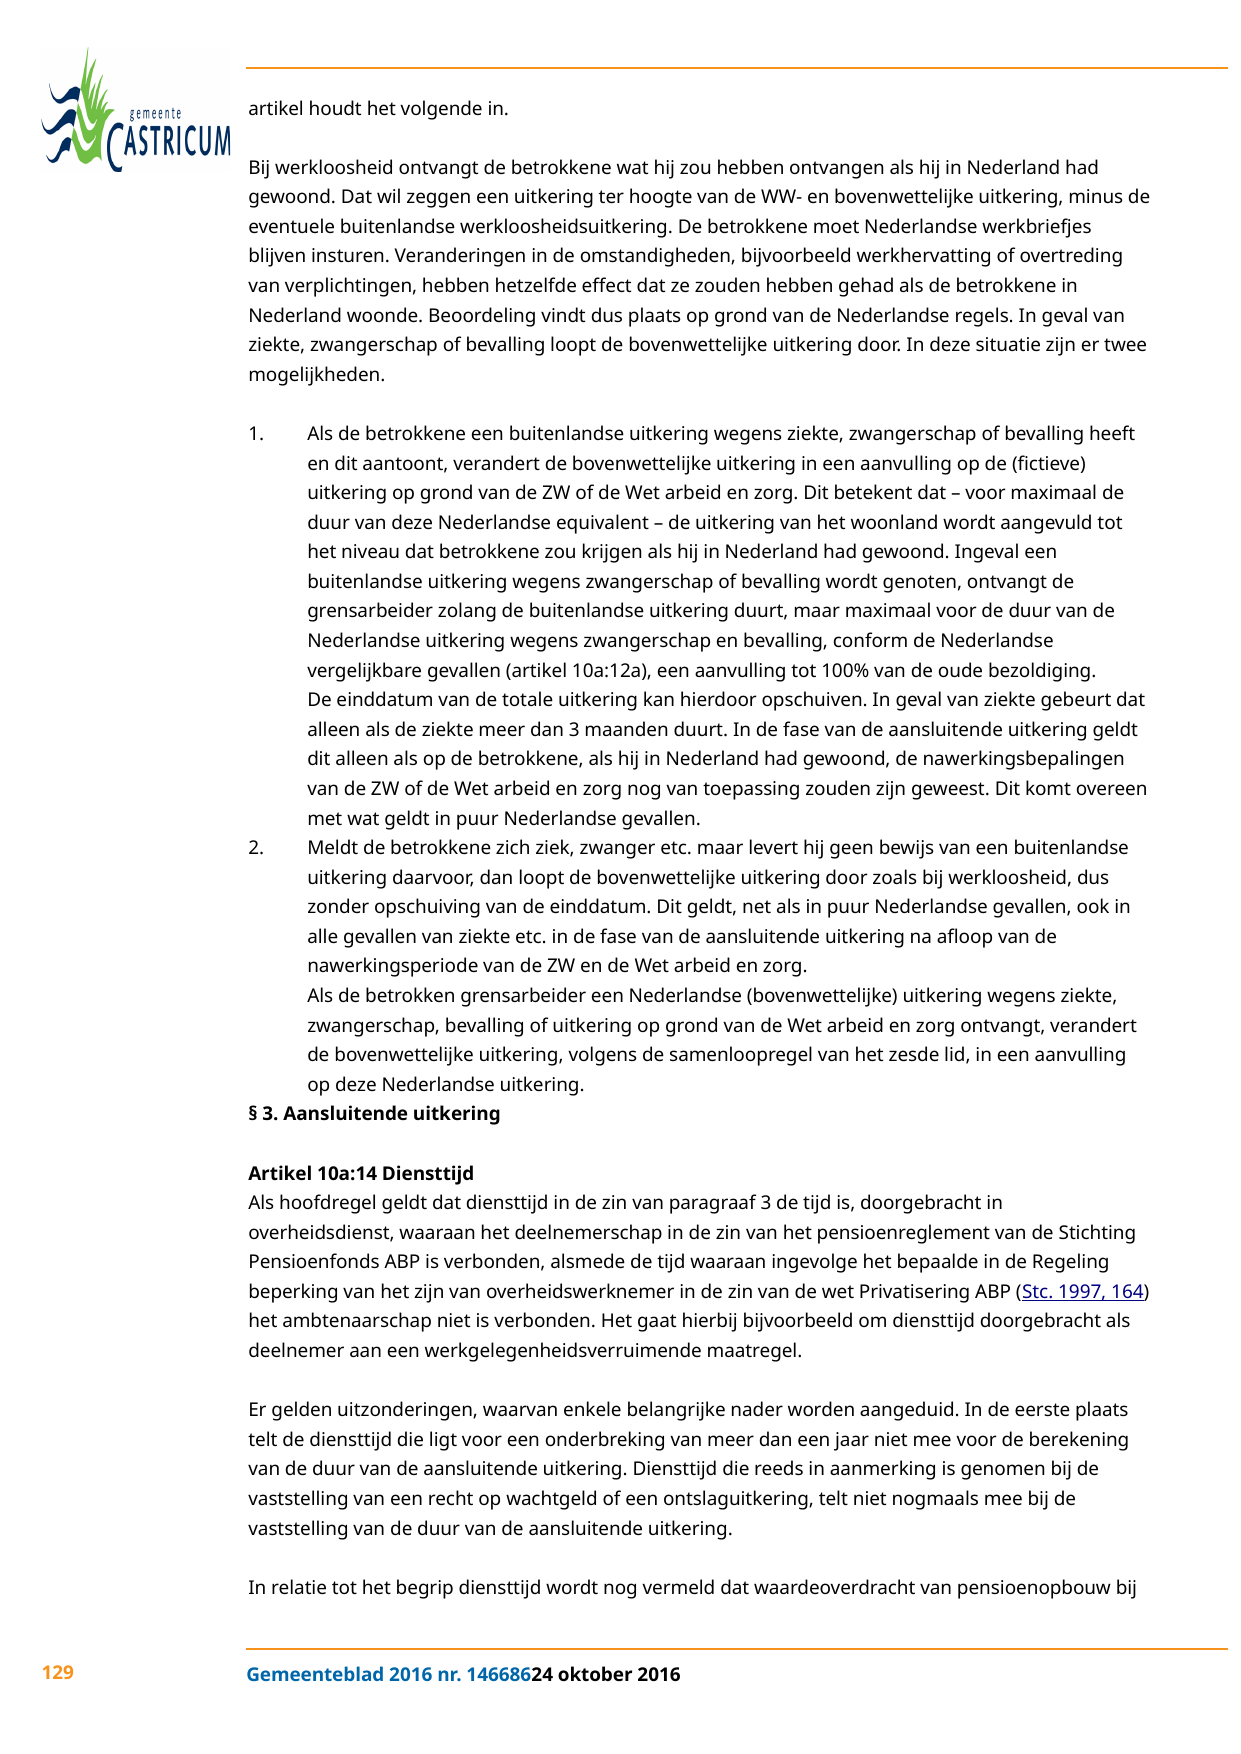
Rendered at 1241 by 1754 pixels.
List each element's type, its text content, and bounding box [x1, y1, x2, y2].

text artikel houdt het volgende in. [248, 95, 1152, 121]
text Als hoofdregel geldt dat diensttijd in de zin van paragraaf 3 de tijd is, doorgebracht in overheidsdienst, waaraan het deelnemerschap in de zin van het pensioenreglement van de Stichting Pensioenfonds ABP is verbonden, alsmede de tijd waaraan ingevolge het bepaalde in de Regeling beperking van het zijn van overheidswerknemer in de zin van de wet Privatisering ABP (Stc. 1997, 164) het ambtenaarschap niet is verbonden. Het gaat hierbij bijvoorbeeld om diensttijd doorgebracht als deelnemer aan een werkgelegenheidsverruimende maatregel. [248, 1189, 1152, 1363]
list Als de betrokkene een buitenlandse uitkering wegens ziekte, zwangerschap of bevalling heeft en dit aantoont, verandert de bovenwettelijke uitkering in een aanvulling op de (fictieve) uitkering op grond van de ZW of de Wet arbeid en zorg. Dit betekent dat – voor maximaal de duur van deze Nederlandse equivalent – de uitkering van het woonland wordt aangevuld tot het niveau dat betrokkene zou krijgen als hij in Nederland had gewoond. Ingeval een buitenlandse uitkering wegens zwangerschap of bevalling wordt genoten, ontvangt de grensarbeider zolang de buitenlandse uitkering duurt, maar maximaal voor de duur van de Nederlandse uitkering wegens zwangerschap en bevalling, conform de Nederlandse vergelijkbare gevallen (artikel 10a:12a), een aanvulling tot 100% van de oude bezoldiging. [248, 420, 1152, 683]
list De einddatum van de totale uitkering kan hierdoor opschuiven. In geval van ziekte gebeurt dat alleen als de ziekte meer dan 3 maanden duurt. In de fase van de aansluitende uitkering geldt dit alleen als op de betrokkene, als hij in Nederland had gewoond, de nawerkingsbepalingen van de ZW of de Wet arbeid en zorg nog van toepassing zouden zijn geweest. Dit komt overeen met wat geldt in puur Nederlandse gevallen. [248, 686, 1152, 831]
text § 3. Aansluitende uitkering [248, 1101, 1152, 1126]
text In relatie tot het begrip diensttijd wordt nog vermeld dat waardeoverdracht van pensioenopbouw bij [248, 1574, 1152, 1600]
list Als de betrokken grensarbeider een Nederlandse (bovenwettelijke) uitkering wegens ziekte, zwangerschap, bevalling of uitkering op grond van de Wet arbeid en zorg ontvangt, verandert de bovenwettelijke uitkering, volgens de samenloopregel van het zesde lid, in een aanvulling op deze Nederlandse uitkering. [248, 982, 1152, 1097]
text Artikel 10a:14 Diensttijd [248, 1160, 1152, 1186]
text Bij werkloosheid ontvangt de betrokkene wat hij zou hebben ontvangen als hij in Nederland had gewoond. Dat wil zeggen een uitkering ter hoogte van de WW- en bovenwettelijke uitkering, minus de eventuele buitenlandse werkloosheidsuitkering. De betrokkene moet Nederlandse werkbriefjes blijven insturen. Veranderingen in de omstandigheden, bijvoorbeeld werkhervatting of overtreding van verplichtingen, hebben hetzelfde effect dat ze zouden hebben gehad als de betrokkene in Nederland woonde. Beoordeling vindt dus plaats op grond van de Nederlandse regels. In geval van ziekte, zwangerschap of bevalling loopt de bovenwettelijke uitkering door. In deze situatie zijn er twee mogelijkheden. [248, 154, 1152, 387]
list Meldt de betrokkene zich ziek, zwanger etc. maar levert hij geen bewijs van een buitenlandse uitkering daarvoor, dan loopt de bovenwettelijke uitkering door zoals bij werkloosheid, dus zonder opschuiving van de einddatum. Dit geldt, net als in puur Nederlandse gevallen, ook in alle gevallen van ziekte etc. in de fase van de aansluitende uitkering na afloop van de nawerkingsperiode van de ZW en de Wet arbeid en zorg. [248, 834, 1152, 978]
picture [41, 47, 231, 172]
text Er gelden uitzonderingen, waarvan enkele belangrijke nader worden aangeduid. In de eerste plaats telt de diensttijd die ligt voor een onderbreking van meer dan een jaar niet mee voor de berekening van de duur van de aansluitende uitkering. Diensttijd die reeds in aanmerking is genomen bij de vaststelling van een recht op wachtgeld of een ontslaguitkering, telt niet nogmaals mee bij de vaststelling van de duur van de aansluitende uitkering. [248, 1396, 1152, 1541]
